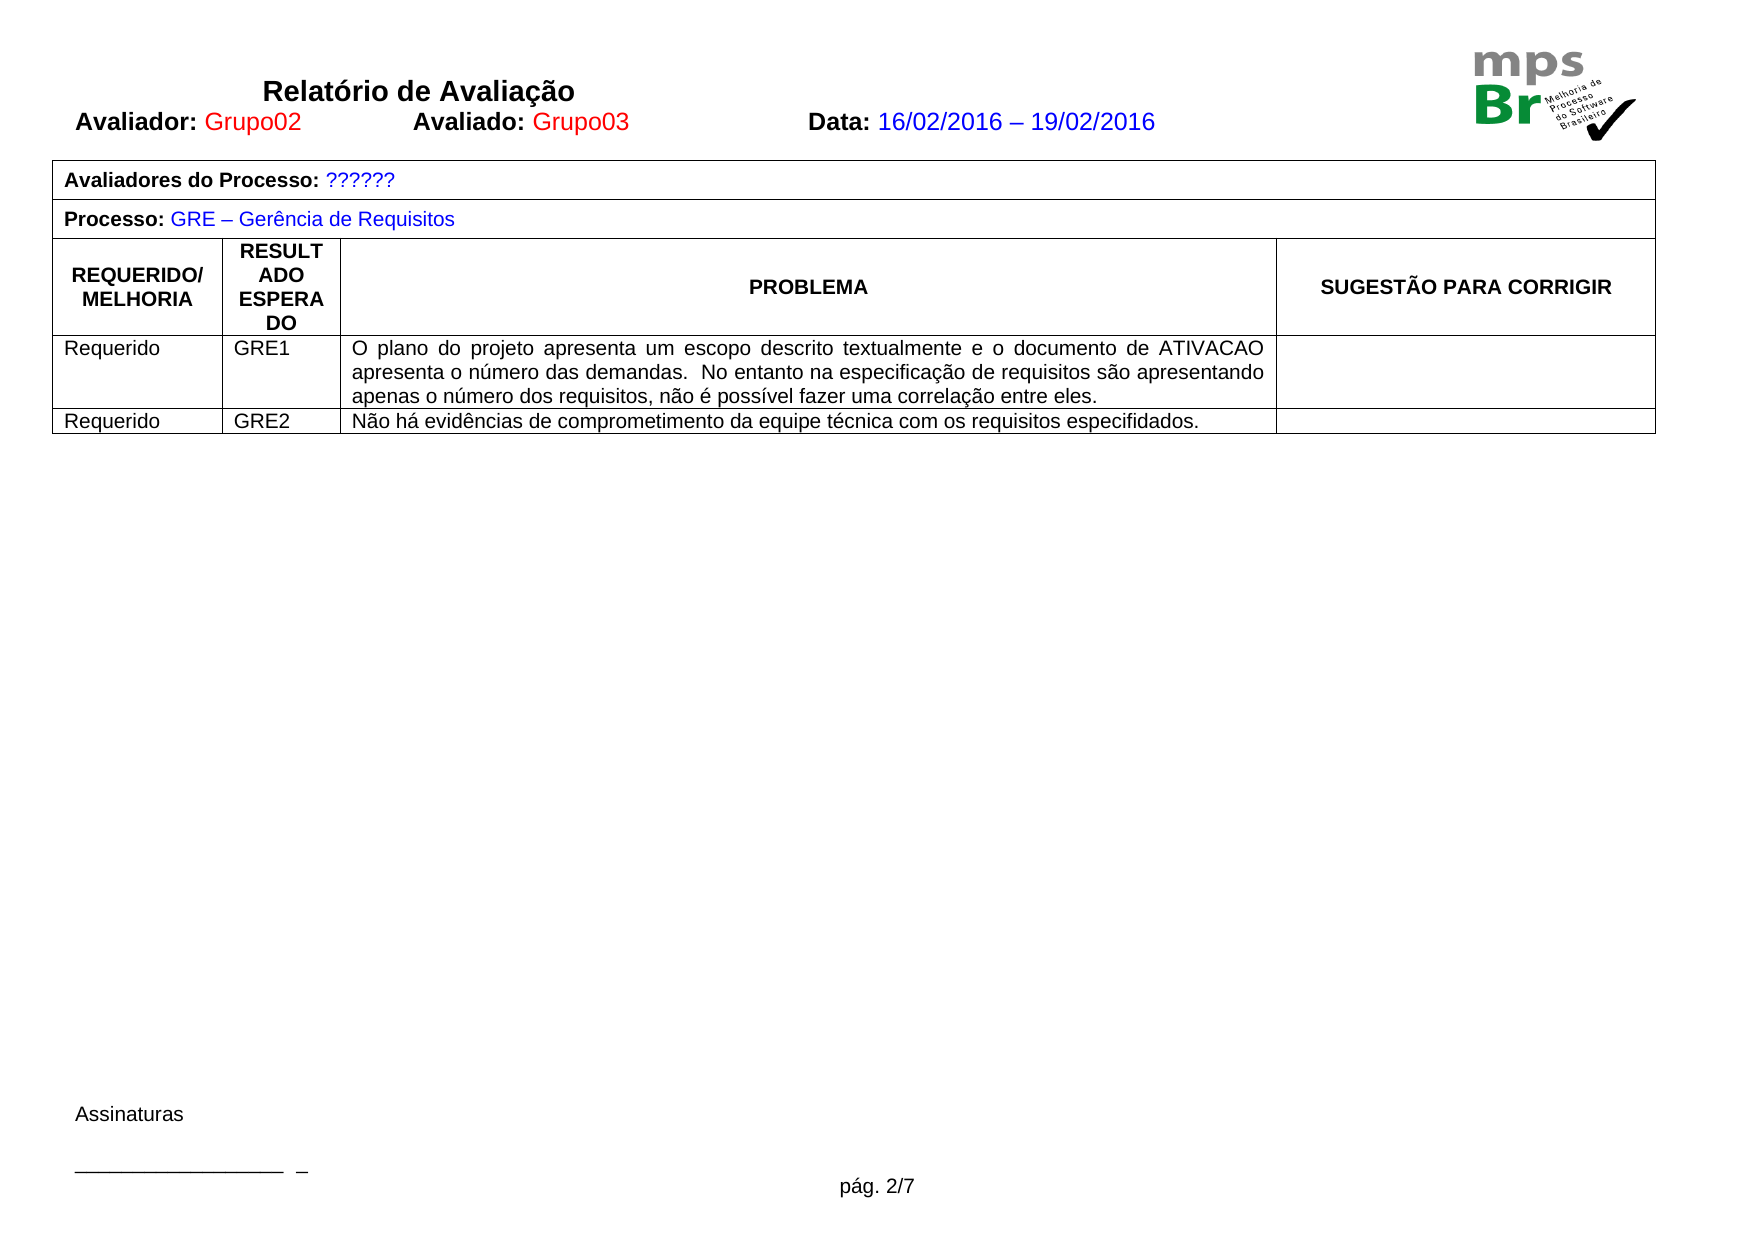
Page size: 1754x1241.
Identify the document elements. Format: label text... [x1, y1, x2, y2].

table_cell Não há evidências de comprometimento da equipe técnica com os requisitos especifidados. [341, 409, 1276, 432]
table_cell GRE2 [223, 409, 340, 432]
table_header Avaliadores do Processo: ?????? [53, 161, 1655, 199]
table_cell Processo: GRE – Gerência de Requisitos [53, 200, 1655, 238]
table_cell PROBLEMA [341, 239, 1276, 334]
table_cell Requerido [53, 336, 222, 407]
table_cell REQUERIDO/ MELHORIA [53, 239, 222, 334]
table_cell [1277, 336, 1655, 407]
table_cell SUGESTÃO PARA CORRIGIR [1277, 239, 1655, 334]
table_cell Requerido [53, 409, 222, 432]
table_cell GRE1 [223, 336, 340, 407]
table_cell [1277, 409, 1655, 432]
picture [1471, 35, 1647, 148]
table_cell RESULTADO ESPERADO [223, 239, 340, 334]
table_cell O plano do projeto apresenta um escopo descrito textualmente e o documento de ATIVACAO apresenta o número das demandas. No entanto na especificação de requisitos são apresentando apenas o número dos requisitos, não é possível fazer uma correlação entre eles. [341, 336, 1276, 407]
